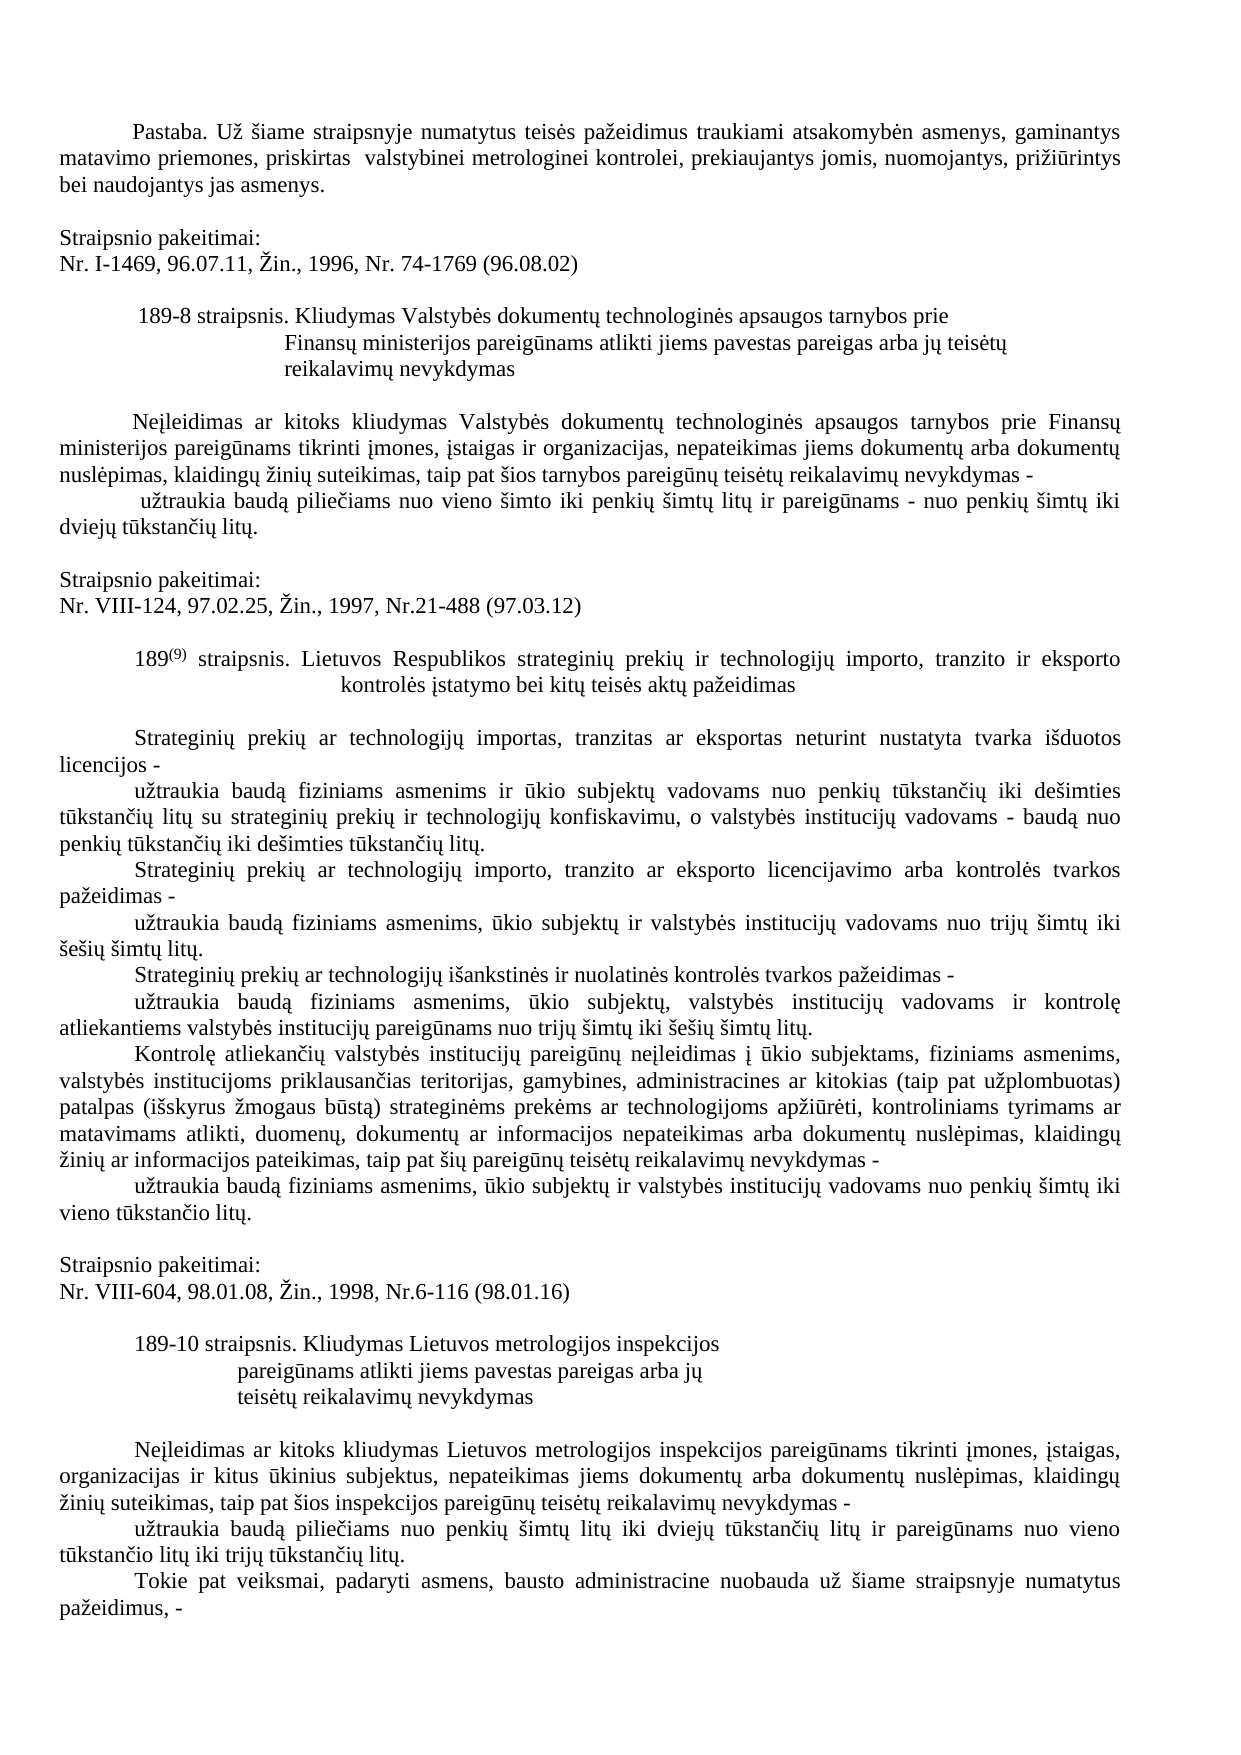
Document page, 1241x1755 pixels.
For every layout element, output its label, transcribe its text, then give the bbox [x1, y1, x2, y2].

text užtraukia baudą fiziniams asmenims, ūkio subjektų, valstybės institucijų vadovams ir kontrolę atliekantiems valstybės institucijų pareigūnams nuo trijų šimtų iki šešių šimtų litų. [59, 988, 1122, 1041]
text Pastaba. Už šiame straipsnyje numatytus teisės pažeidimus traukiami atsakomybėn asmenys, gaminantys matavimo priemones, priskirtas valstybinei metrologinei kontrolei, prekiaujantys jomis, nuomojantys, prižiūrintys bei naudojantys jas asmenys. [59, 118, 1122, 197]
text užtraukia baudą piliečiams nuo penkių šimtų litų iki dviejų tūkstančių litų ir pareigūnams nuo vieno tūkstančio litų iki trijų tūkstančių litų. [59, 1515, 1122, 1568]
text Nr. I-1469, 96.07.11, Žin., 1996, Nr. 74-1769 (96.08.02) [59, 250, 1122, 276]
text teisėtų reikalavimų nevykdymas [59, 1383, 1122, 1409]
text Straipsnio pakeitimai: [59, 1251, 1122, 1278]
text Neįleidimas ar kitoks kliudymas Lietuvos metrologijos inspekcijos pareigūnams tikrinti įmones, įstaigas, organizacijas ir kitus ūkinius subjektus, nepateikimas jiems dokumentų arba dokumentų nuslėpimas, klaidingų žinių suteikimas, taip pat šios inspekcijos pareigūnų teisėtų reikalavimų nevykdymas - [59, 1436, 1122, 1515]
text reikalavimų nevykdymas [209, 355, 1122, 382]
text Nr. VIII-604, 98.01.08, Žin., 1998, Nr.6-116 (98.01.16) [59, 1278, 1122, 1304]
text Tokie pat veiksmai, padaryti asmens, bausto administracine nuobauda už šiame straipsnyje numatytus pažeidimus, - [59, 1568, 1122, 1620]
text Straipsnio pakeitimai: [59, 223, 1122, 250]
text 189(9) straipsnis. Lietuvos Respublikos strateginių prekių ir technologijų importo, tranzito ir eksporto kontrolės įstatymo bei kitų teisės aktų pažeidimas [134, 645, 1122, 698]
text Nr. VIII-124, 97.02.25, Žin., 1997, Nr.21-488 (97.03.12) [59, 592, 1122, 619]
text 189-8 straipsnis. Kliudymas Valstybės dokumentų technologinės apsaugos tarnybos prie [59, 303, 1122, 329]
text Strateginių prekių ar technologijų išankstinės ir nuolatinės kontrolės tvarkos pažeidimas - [59, 961, 1122, 988]
text pareigūnams atlikti jiems pavestas pareigas arba jų [59, 1357, 1122, 1383]
text užtraukia baudą fiziniams asmenims, ūkio subjektų ir valstybės institucijų vadovams nuo trijų šimtų iki šešių šimtų litų. [59, 909, 1122, 961]
text užtraukia baudą piliečiams nuo vieno šimto iki penkių šimtų litų ir pareigūnams - nuo penkių šimtų iki dviejų tūkstančių litų. [59, 487, 1122, 540]
text užtraukia baudą fiziniams asmenims ir ūkio subjektų vadovams nuo penkių tūkstančių iki dešimties tūkstančių litų su strateginių prekių ir technologijų konfiskavimu, o valstybės institucijų vadovams - baudą nuo penkių tūkstančių iki dešimties tūkstančių litų. [59, 777, 1122, 856]
text Neįleidimas ar kitoks kliudymas Valstybės dokumentų technologinės apsaugos tarnybos prie Finansų ministerijos pareigūnams tikrinti įmones, įstaigas ir organizacijas, nepateikimas jiems dokumentų arba dokumentų nuslėpimas, klaidingų žinių suteikimas, taip pat šios tarnybos pareigūnų teisėtų reikalavimų nevykdymas - [59, 408, 1122, 487]
text 189-10 straipsnis. Kliudymas Lietuvos metrologijos inspekcijos [59, 1330, 1122, 1357]
text Finansų ministerijos pareigūnams atlikti jiems pavestas pareigas arba jų teisėtų [209, 329, 1122, 355]
text Strateginių prekių ar technologijų importo, tranzito ar eksporto licencijavimo arba kontrolės tvarkos pažeidimas - [59, 856, 1122, 909]
text Kontrolę atliekančių valstybės institucijų pareigūnų neįleidimas į ūkio subjektams, fiziniams asmenims, valstybės institucijoms priklausančias teritorijas, gamybines, administracines ar kitokias (taip pat užplombuotas) patalpas (išskyrus žmogaus būstą) strateginėms prekėms ar technologijoms apžiūrėti, kontroliniams tyrimams ar matavimams atlikti, duomenų, dokumentų ar informacijos nepateikimas arba dokumentų nuslėpimas, klaidingų žinių ar informacijos pateikimas, taip pat šių pareigūnų teisėtų reikalavimų nevykdymas - [59, 1041, 1122, 1172]
text Strateginių prekių ar technologijų importas, tranzitas ar eksportas neturint nustatyta tvarka išduotos licencijos - [59, 724, 1122, 777]
text užtraukia baudą fiziniams asmenims, ūkio subjektų ir valstybės institucijų vadovams nuo penkių šimtų iki vieno tūkstančio litų. [59, 1172, 1122, 1225]
text Straipsnio pakeitimai: [59, 566, 1122, 592]
